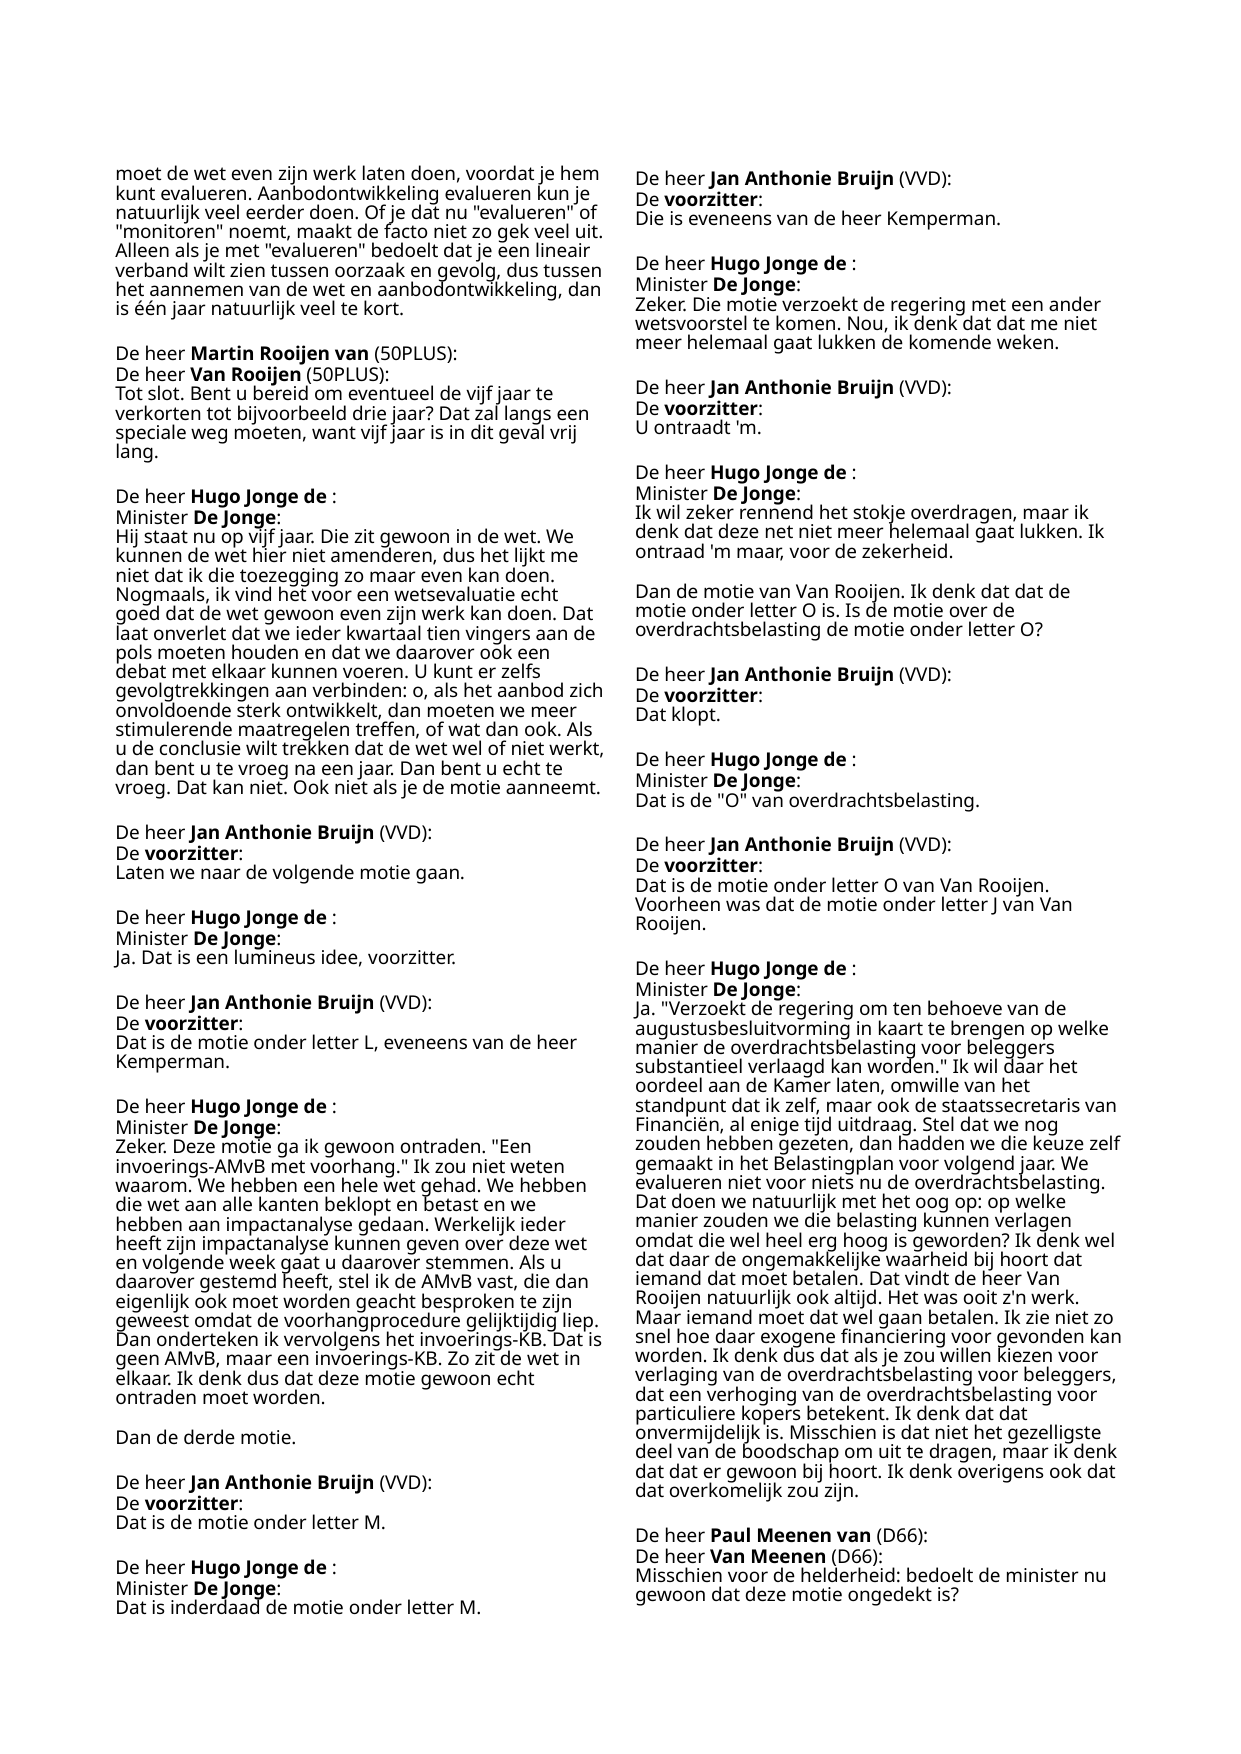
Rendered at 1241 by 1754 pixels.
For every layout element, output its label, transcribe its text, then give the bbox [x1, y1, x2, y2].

text Misschien voor de helderheid: bedoelt de minister nu gewoon dat deze motie ongedekt is? [635, 1567, 1125, 1606]
text De heer Jan Anthonie Bruijn (VVD): [635, 832, 1125, 857]
text De heer Jan Anthonie Bruijn (VVD): [115, 819, 605, 844]
text Die is eveneens van de heer Kemperman. [635, 210, 1125, 230]
text Minister De Jonge: [635, 485, 1125, 504]
text Minister De Jonge: [635, 772, 1125, 792]
text Laten we naar de volgende motie gaan. [115, 864, 605, 883]
text Ja. "Verzoekt de regering om ten behoeve van de augustusbesluitvorming in kaart te brengen op welke manier de overdrachtsbelasting voor beleggers substantieel verlaagd kan worden." Ik wil daar het oordeel aan de Kamer laten, omwille van het standpunt dat ik zelf, maar ook de staatssecretaris van Financiën, al enige tijd uitdraag. Stel dat we nog zouden hebben gezeten, dan hadden we die keuze zelf gemaakt in het Belastingplan voor volgend jaar. We evalueren niet voor niets nu de overdrachtsbelasting. Dat doen we natuurlijk met het oog op: op welke manier zouden we die belasting kunnen verlagen omdat die wel heel erg hoog is geworden? Ik denk wel dat daar de ongemakkelijke waarheid bij hoort dat iemand dat moet betalen. Dat vindt de heer Van Rooijen natuurlijk ook altijd. Het was ooit z'n werk. Maar iemand moet dat wel gaan betalen. Ik zie niet zo snel hoe daar exogene financiering voor gevonden kan worden. Ik denk dus dat als je zou willen kiezen voor verlaging van de overdrachtsbelasting voor beleggers, dat een verhoging van de overdrachtsbelasting voor particuliere kopers betekent. Ik denk dat dat onvermijdelijk is. Misschien is dat niet het gezelligste deel van de boodschap om uit te dragen, maar ik denk dat dat er gewoon bij hoort. Ik denk overigens ook dat dat overkomelijk zou zijn. [635, 1000, 1125, 1501]
text Ja. Dat is een lumineus idee, voorzitter. [115, 949, 605, 968]
text Minister De Jonge: [635, 276, 1125, 296]
text moet de wet even zijn werk laten doen, voordat je hem kunt evalueren. Aanbodontwikkeling evalueren kun je natuurlijk veel eerder doen. Of je dat nu "evalueren" of "monitoren" noemt, maakt de facto niet zo gek veel uit. Alleen als je met "evalueren" bedoelt dat je een lineair verband wilt zien tussen oorzaak en gevolg, dus tussen het aannemen van de wet en aanbodontwikkeling, dan is één jaar natuurlijk veel te kort. [115, 165, 605, 319]
text De heer Paul Meenen van (D66): [635, 1522, 1125, 1548]
text Zeker. Die motie verzoekt de regering met een ander wetsvoorstel te komen. Nou, ik denk dat dat me niet meer helemaal gaat lukken de komende weken. [635, 296, 1125, 353]
text De heer Hugo Jonge de : [115, 904, 605, 930]
text Dat is de "O" van overdrachtsbelasting. [635, 792, 1125, 811]
text De voorzitter: [635, 191, 1125, 210]
text De voorzitter: [635, 400, 1125, 419]
text Dat is de motie onder letter O van Van Rooijen. Voorheen was dat de motie onder letter J van Van Rooijen. [635, 877, 1125, 934]
text Hij staat nu op vijf jaar. Die zit gewoon in de wet. We kunnen de wet hier niet amenderen, dus het lijkt me niet dat ik die toezegging zo maar even kan doen. Nogmaals, ik vind het voor een wetsevaluatie echt goed dat de wet gewoon even zijn werk kan doen. Dat laat onverlet dat we ieder kwartaal tien vingers aan de pols moeten houden en dat we daarover ook een debat met elkaar kunnen voeren. U kunt er zelfs gevolgtrekkingen aan verbinden: o, als het aanbod zich onvoldoende sterk ontwikkelt, dan moeten we meer stimulerende maatregelen treffen, of wat dan ook. Als u de conclusie wilt trekken dat de wet wel of niet werkt, dan bent u te vroeg na een jaar. Dan bent u echt te vroeg. Dat kan niet. Ook niet als je de motie aanneemt. [115, 528, 605, 798]
text Dan de motie van Van Rooijen. Ik denk dat dat de motie onder letter O is. Is de motie over de overdrachtsbelasting de motie onder letter O? [635, 583, 1125, 641]
text Zeker. Deze motie ga ik gewoon ontraden. "Een invoerings-AMvB met voorhang." Ik zou niet weten waarom. We hebben een hele wet gehad. We hebben die wet aan alle kanten beklopt en betast en we hebben aan impactanalyse gedaan. Werkelijk ieder heeft zijn impactanalyse kunnen geven over deze wet en volgende week gaat u daarover stemmen. Als u daarover gestemd heeft, stel ik de AMvB vast, die dan eigenlijk ook moet worden geacht besproken te zijn geweest omdat de voorhangprocedure gelijktijdig liep. Dan onderteken ik vervolgens het invoerings-KB. Dat is geen AMvB, maar een invoerings-KB. Zo zit de wet in elkaar. Ik denk dus dat deze motie gewoon echt ontraden moet worden. [115, 1138, 605, 1408]
text De voorzitter: [635, 687, 1125, 706]
text De heer Jan Anthonie Bruijn (VVD): [635, 661, 1125, 687]
text De heer Hugo Jonge de : [635, 747, 1125, 772]
text De heer Hugo Jonge de : [635, 459, 1125, 485]
text De heer Jan Anthonie Bruijn (VVD): [635, 374, 1125, 400]
text Minister De Jonge: [115, 1119, 605, 1138]
text De heer Hugo Jonge de : [635, 251, 1125, 276]
text De voorzitter: [635, 857, 1125, 877]
text De heer Jan Anthonie Bruijn (VVD): [115, 989, 605, 1015]
text U ontraadt 'm. [635, 419, 1125, 438]
text De heer Hugo Jonge de : [115, 483, 605, 509]
text Dat is de motie onder letter M. [115, 1514, 605, 1533]
text Minister De Jonge: [635, 981, 1125, 1000]
text Dat is inderdaad de motie onder letter M. [115, 1599, 605, 1618]
text Ik wil zeker rennend het stokje overdragen, maar ik denk dat deze net niet meer helemaal gaat lukken. Ik ontraad 'm maar, voor de zekerheid. [635, 504, 1125, 562]
text De voorzitter: [115, 1495, 605, 1514]
text Dan de derde motie. [115, 1429, 605, 1448]
text De heer Martin Rooijen van (50PLUS): [115, 340, 605, 366]
text Tot slot. Bent u bereid om eventueel de vijf jaar te verkorten tot bijvoorbeeld drie jaar? Dat zal langs een speciale weg moeten, want vijf jaar is in dit geval vrij lang. [115, 385, 605, 462]
text Dat is de motie onder letter L, eveneens van de heer Kemperman. [115, 1034, 605, 1073]
text De voorzitter: [115, 844, 605, 864]
text De heer Hugo Jonge de : [635, 955, 1125, 981]
text Dat klopt. [635, 706, 1125, 726]
text De heer Van Rooijen (50PLUS): [115, 366, 605, 385]
text Minister De Jonge: [115, 1580, 605, 1599]
text Minister De Jonge: [115, 509, 605, 528]
text De heer Van Meenen (D66): [635, 1548, 1125, 1567]
text Minister De Jonge: [115, 930, 605, 949]
text De heer Jan Anthonie Bruijn (VVD): [115, 1469, 605, 1495]
text De heer Jan Anthonie Bruijn (VVD): [635, 165, 1125, 191]
text De heer Hugo Jonge de : [115, 1554, 605, 1580]
text De heer Hugo Jonge de : [115, 1093, 605, 1119]
text De voorzitter: [115, 1015, 605, 1034]
